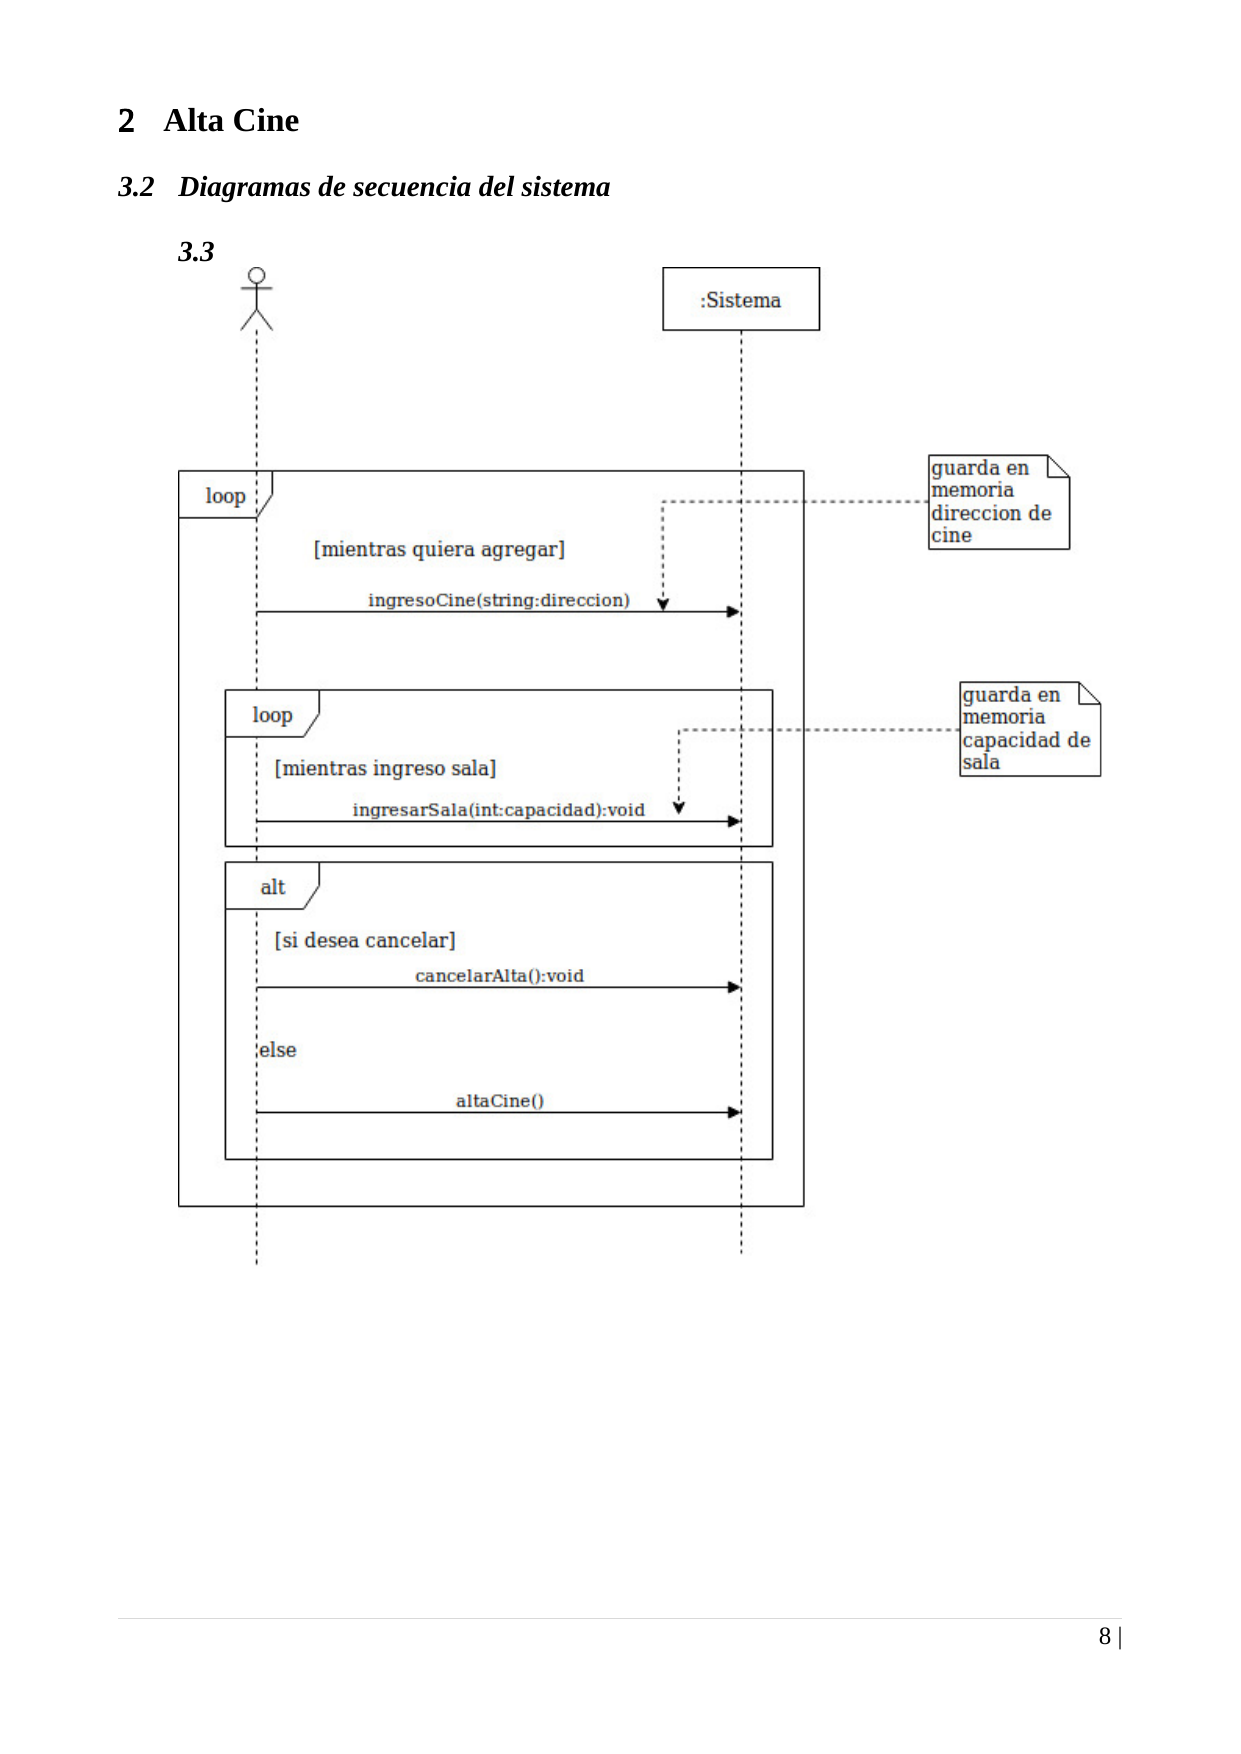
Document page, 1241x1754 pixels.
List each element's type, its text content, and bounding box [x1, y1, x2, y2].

title Alta Cine [118, 100, 1122, 138]
subtitle Diagramas de secuencia del sistema [118, 169, 1122, 203]
